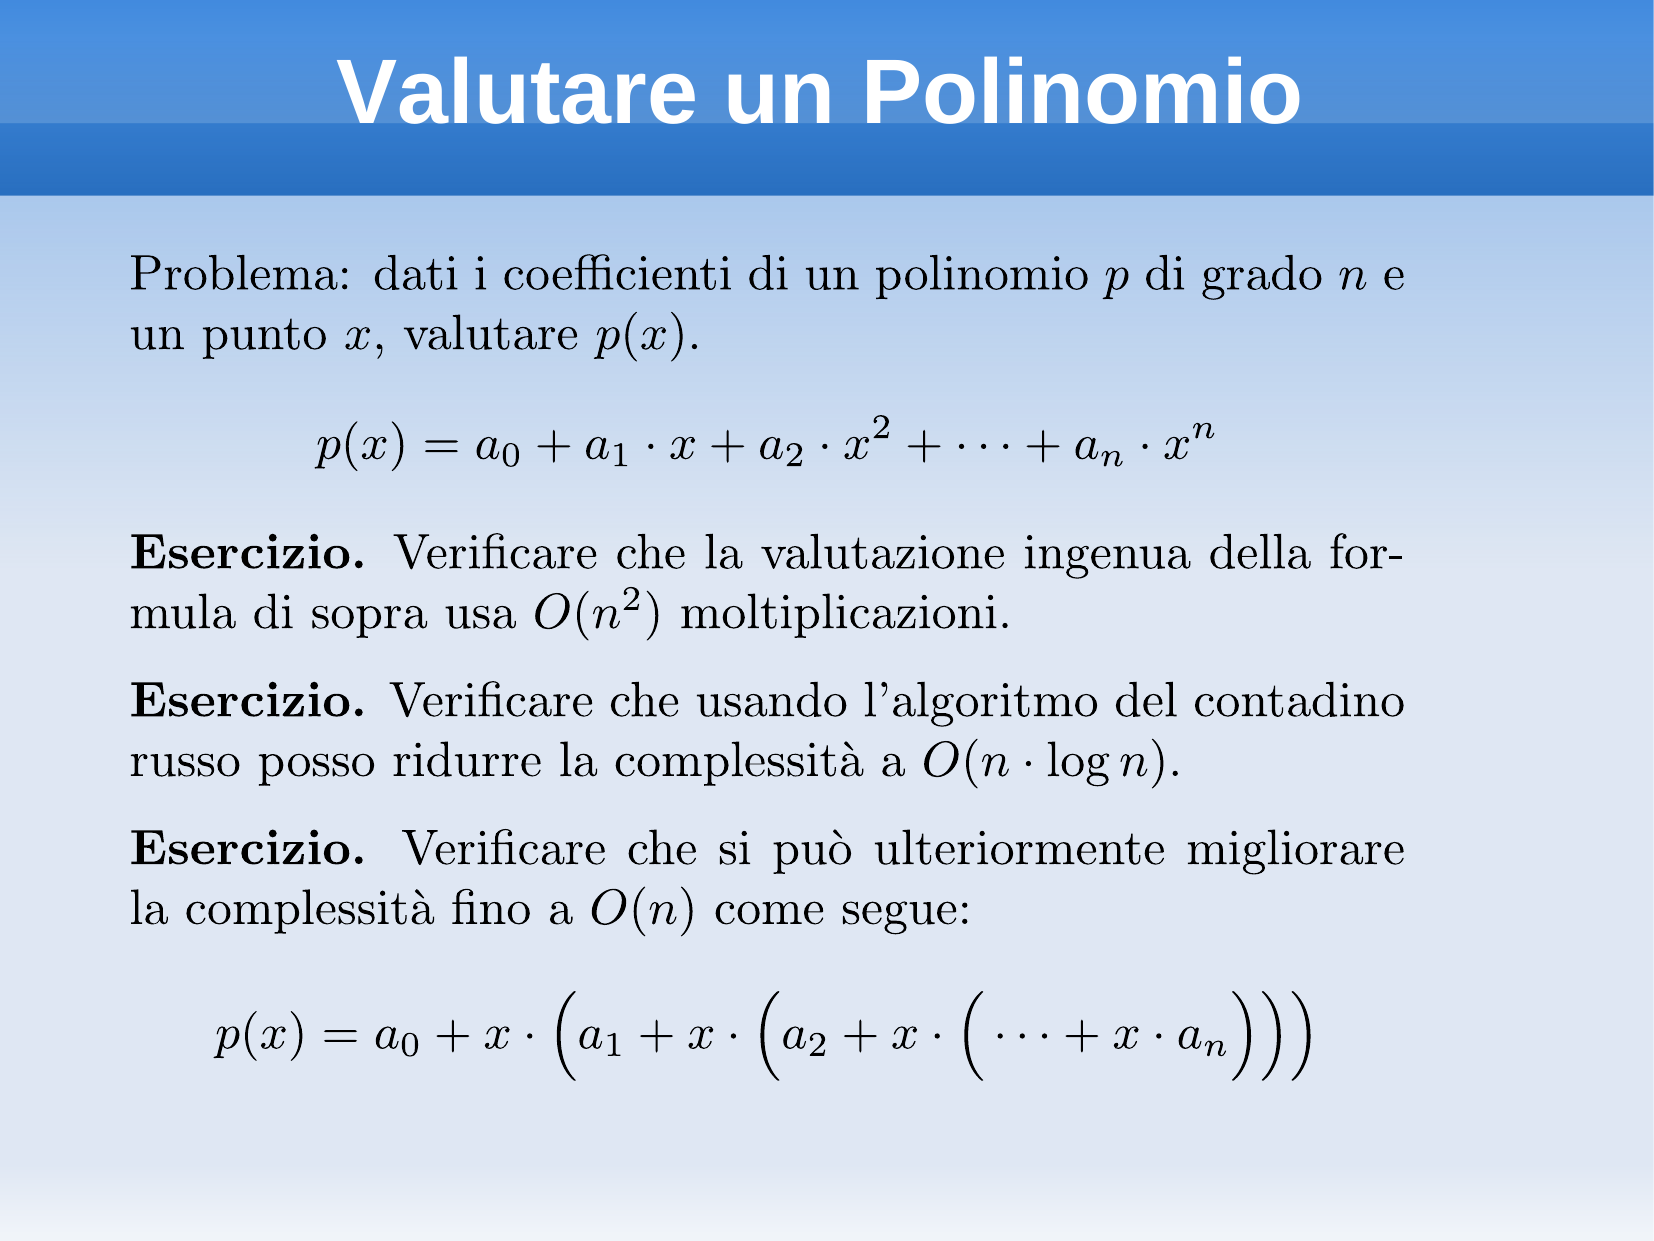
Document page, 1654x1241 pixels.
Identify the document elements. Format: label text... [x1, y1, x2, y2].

text_box [129, 254, 1406, 1081]
title Valutare un Polinomio [76, 0, 1565, 188]
picture [0, 0, 1654, 1241]
